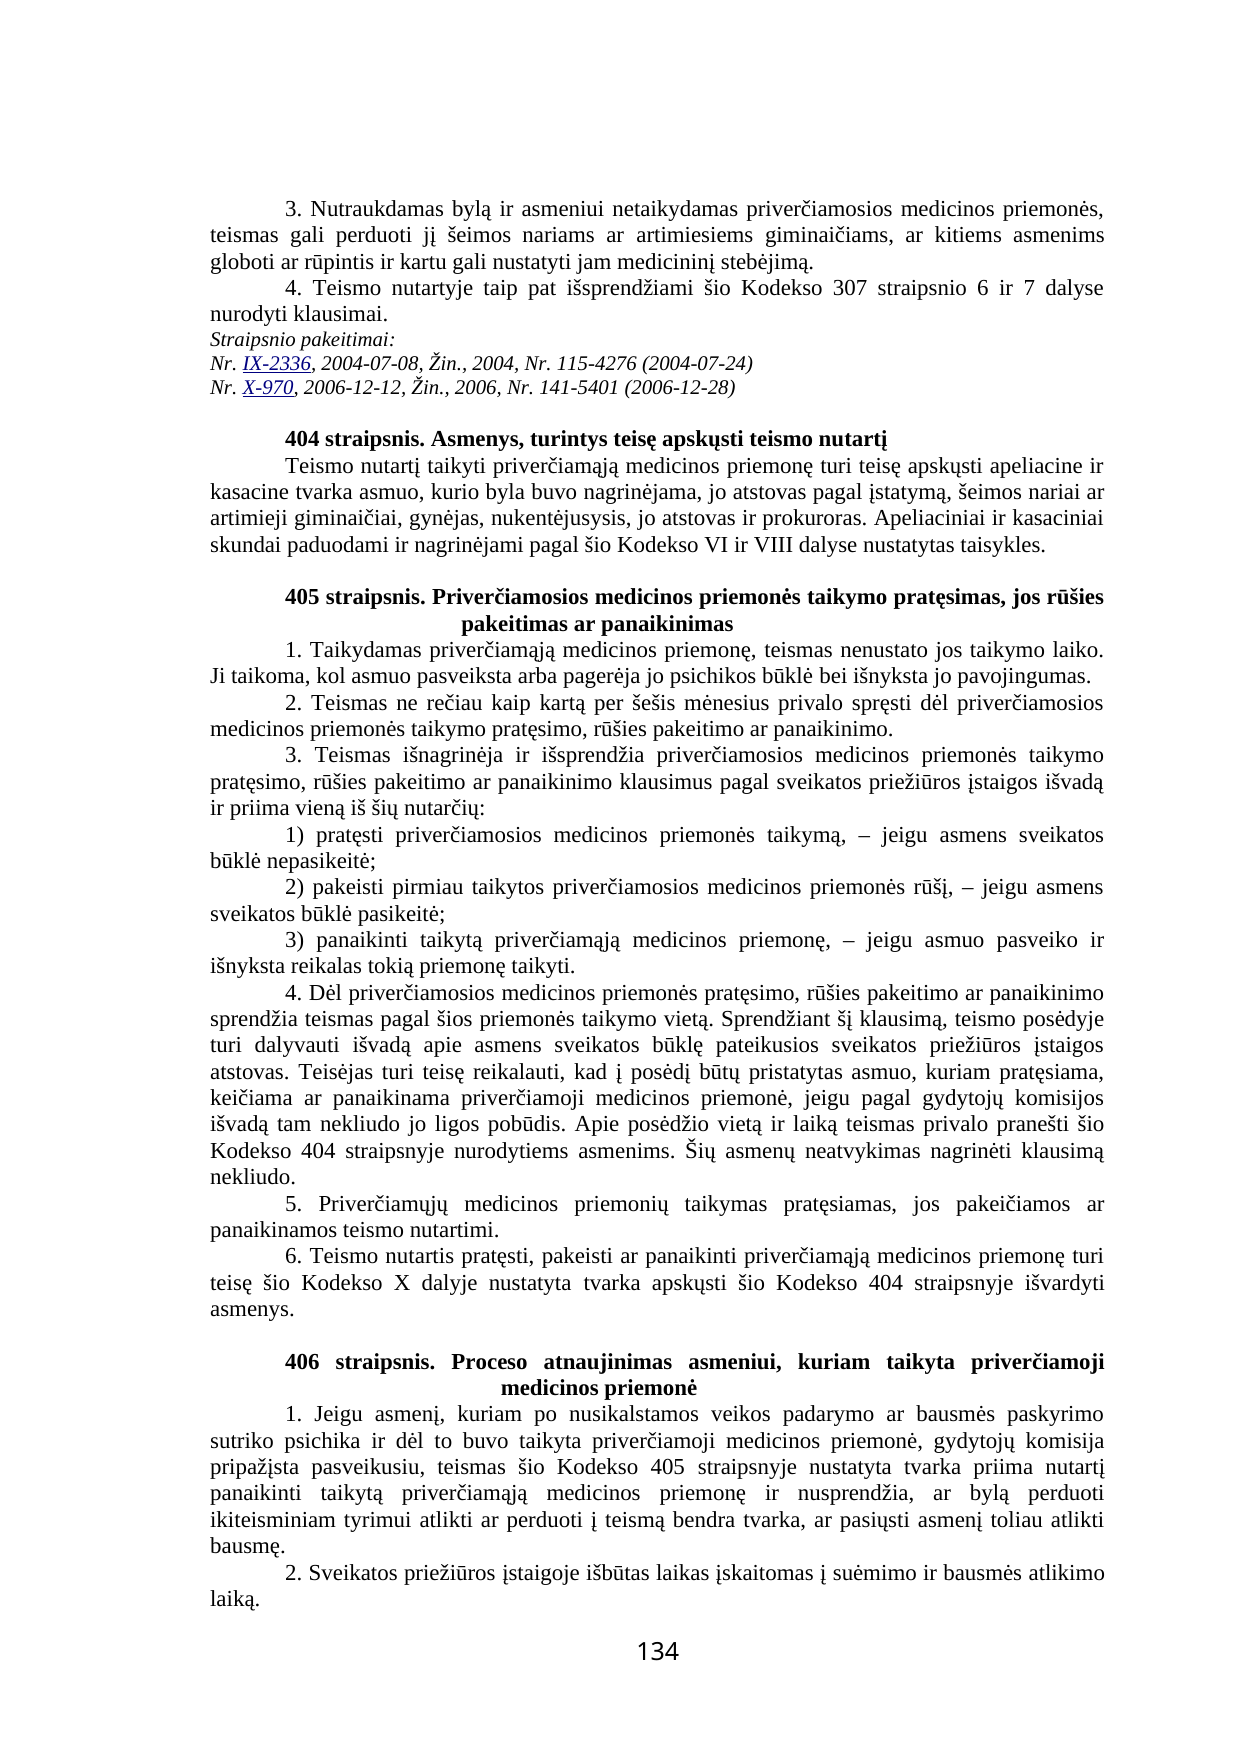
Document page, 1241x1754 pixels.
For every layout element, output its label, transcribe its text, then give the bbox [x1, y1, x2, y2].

text Nr. IX-2336, 2004-07-08, Žin., 2004, Nr. 115-4276 (2004-07-24) [210, 351, 1106, 375]
text 406 straipsnis. Proceso atnaujinimas asmeniui, kuriam taikyta priverčiamoji medicinos priemonė [285, 1348, 1106, 1400]
text 3. Nutraukdamas bylą ir asmeniui netaikydamas priverčiamosios medicinos priemonės, teismas gali perduoti jį šeimos nariams ar artimiesiems giminaičiams, ar kitiems asmenims globoti ar rūpintis ir kartu gali nustatyti jam medicininį stebėjimą. [210, 195, 1106, 274]
text 3. Teismas išnagrinėja ir išsprendžia priverčiamosios medicinos priemonės taikymo pratęsimo, rūšies pakeitimo ar panaikinimo klausimus pagal sveikatos priežiūros įstaigos išvadą ir priima vieną iš šių nutarčių: [210, 742, 1106, 821]
text 4. Teismo nutartyje taip pat išsprendžiami šio Kodekso 307 straipsnio 6 ir 7 dalyse nurodyti klausimai. [210, 274, 1106, 327]
text 4. Dėl priverčiamosios medicinos priemonės pratęsimo, rūšies pakeitimo ar panaikinimo sprendžia teismas pagal šios priemonės taikymo vietą. Sprendžiant šį klausimą, teismo posėdyje turi dalyvauti išvadą apie asmens sveikatos būklę pateikusios sveikatos priežiūros įstaigos atstovas. Teisėjas turi teisę reikalauti, kad į posėdį būtų pristatytas asmuo, kuriam pratęsiama, keičiama ar panaikinama priverčiamoji medicinos priemonė, jeigu pagal gydytojų komisijos išvadą tam nekliudo jo ligos pobūdis. Apie posėdžio vietą ir laiką teismas privalo pranešti šio Kodekso 404 straipsnyje nurodytiems asmenims. Šių asmenų neatvykimas nagrinėti klausimą nekliudo. [210, 979, 1106, 1189]
text 2) pakeisti pirmiau taikytos priverčiamosios medicinos priemonės rūšį, – jeigu asmens sveikatos būklė pasikeitė; [210, 873, 1106, 926]
text 404 straipsnis. Asmenys, turintys teisę apskųsti teismo nutartį [210, 425, 1106, 452]
text 3) panaikinti taikytą priverčiamąją medicinos priemonę, – jeigu asmuo pasveiko ir išnyksta reikalas tokią priemonę taikyti. [210, 926, 1106, 979]
text 6. Teismo nutartis pratęsti, pakeisti ar panaikinti priverčiamąją medicinos priemonę turi teisę šio Kodekso X dalyje nustatyta tvarka apskųsti šio Kodekso 404 straipsnyje išvardyti asmenys. [210, 1242, 1106, 1321]
text 405 straipsnis. Priverčiamosios medicinos priemonės taikymo pratęsimas, jos rūšies pakeitimas ar panaikinimas [285, 583, 1106, 636]
text 1. Taikydamas priverčiamąją medicinos priemonę, teismas nenustato jos taikymo laiko. Ji taikoma, kol asmuo pasveiksta arba pagerėja jo psichikos būklė bei išnyksta jo pavojingumas. [210, 636, 1106, 689]
text 1. Jeigu asmenį, kuriam po nusikalstamos veikos padarymo ar bausmės paskyrimo sutriko psichika ir dėl to buvo taikyta priverčiamoji medicinos priemonė, gydytojų komisija pripažįsta pasveikusiu, teismas šio Kodekso 405 straipsnyje nustatyta tvarka priima nutartį panaikinti taikytą priverčiamąją medicinos priemonę ir nusprendžia, ar bylą perduoti ikiteisminiam tyrimui atlikti ar perduoti į teismą bendra tvarka, ar pasiųsti asmenį toliau atlikti bausmę. [210, 1400, 1106, 1558]
text 2. Teismas ne rečiau kaip kartą per šešis mėnesius privalo spręsti dėl priverčiamosios medicinos priemonės taikymo pratęsimo, rūšies pakeitimo ar panaikinimo. [210, 689, 1106, 742]
text 5. Priverčiamųjų medicinos priemonių taikymas pratęsiamas, jos pakeičiamos ar panaikinamos teismo nutartimi. [210, 1189, 1106, 1242]
text Straipsnio pakeitimai: [210, 327, 1106, 351]
text 2. Sveikatos priežiūros įstaigoje išbūtas laikas įskaitomas į suėmimo ir bausmės atlikimo laiką. [210, 1558, 1106, 1611]
text Teismo nutartį taikyti priverčiamąją medicinos priemonę turi teisę apskųsti apeliacine ir kasacine tvarka asmuo, kurio byla buvo nagrinėjama, jo atstovas pagal įstatymą, šeimos nariai ar artimieji giminaičiai, gynėjas, nukentėjusysis, jo atstovas ir prokuroras. Apeliaciniai ir kasaciniai skundai paduodami ir nagrinėjami pagal šio Kodekso VI ir VIII dalyse nustatytas taisykles. [210, 452, 1106, 557]
text Nr. X-970, 2006-12-12, Žin., 2006, Nr. 141-5401 (2006-12-28) [210, 375, 1106, 399]
text 1) pratęsti priverčiamosios medicinos priemonės taikymą, – jeigu asmens sveikatos būklė nepasikeitė; [210, 821, 1106, 873]
